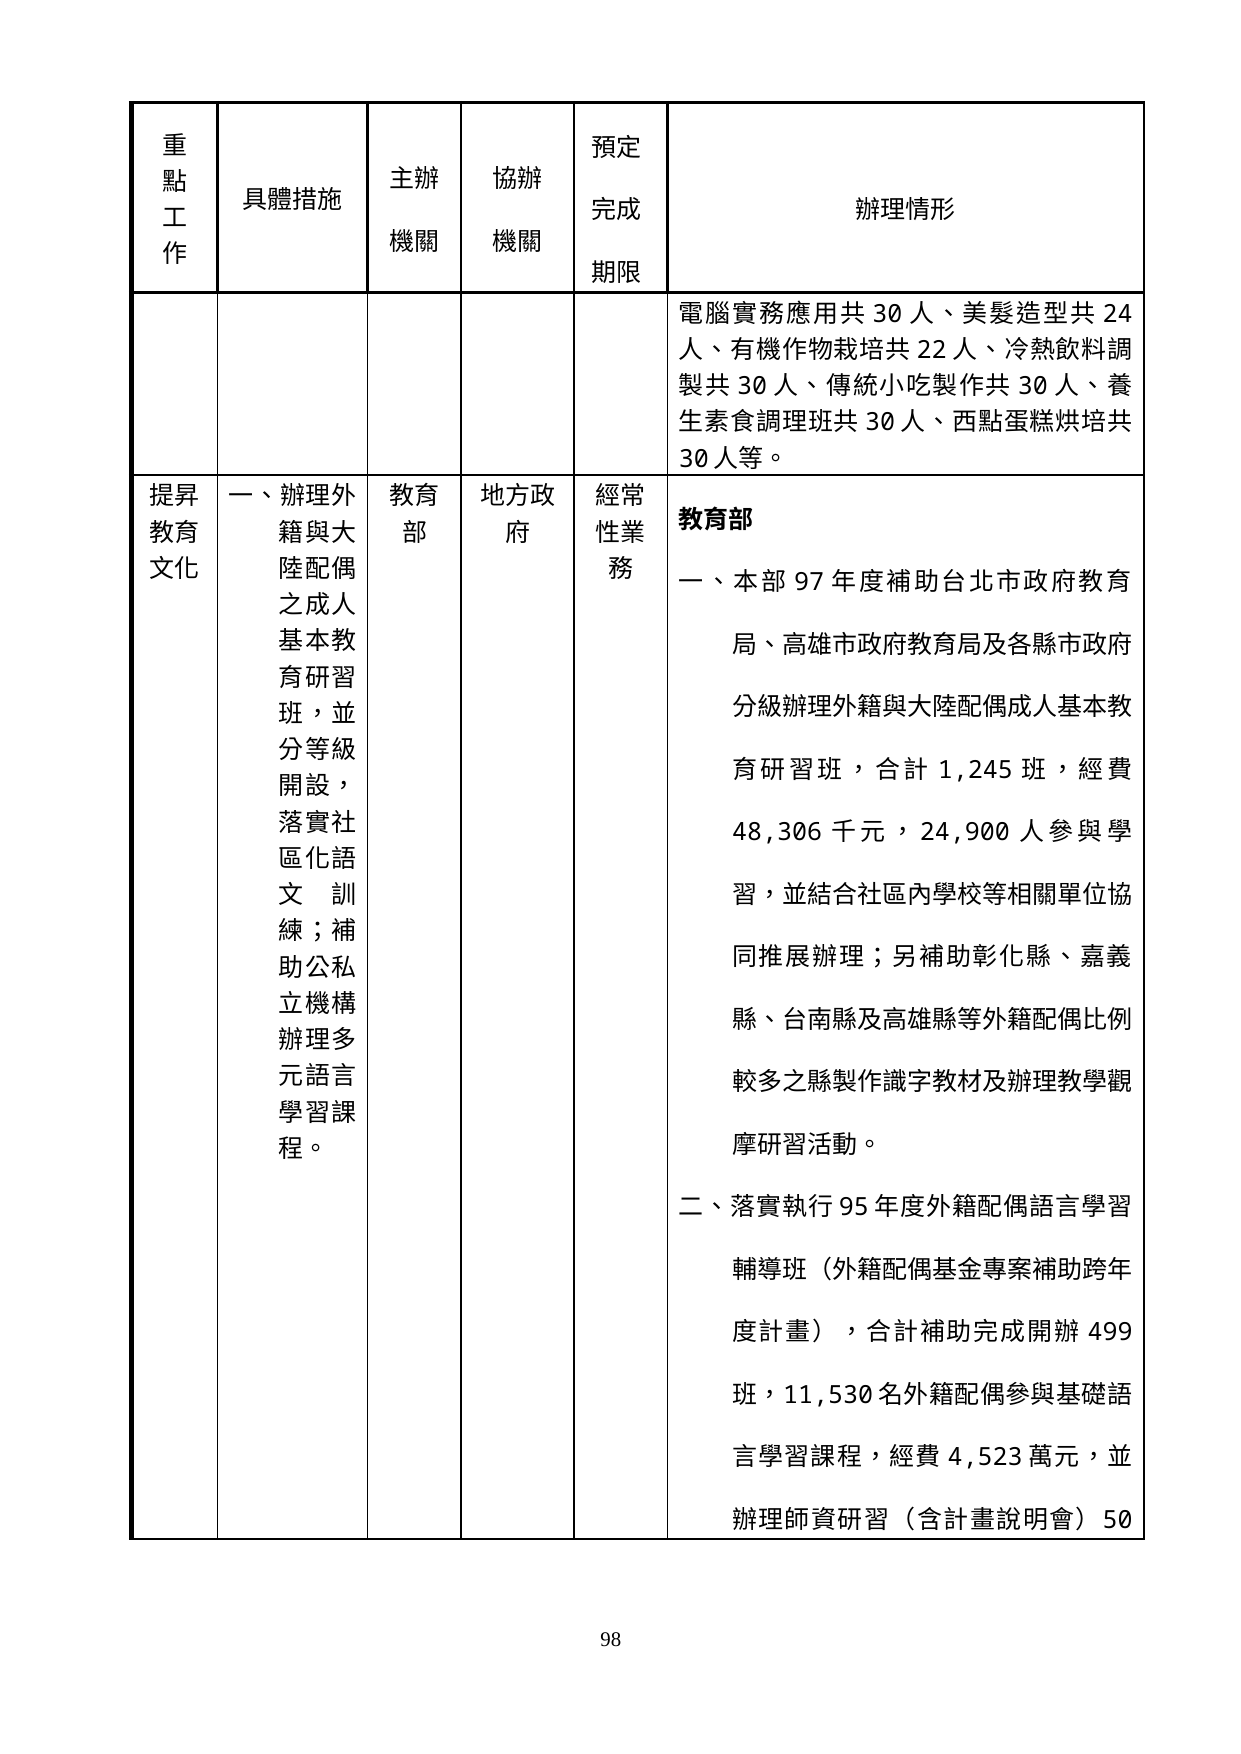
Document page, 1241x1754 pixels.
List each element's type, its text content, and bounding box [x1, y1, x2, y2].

table_header 具體措施 [219, 104, 366, 291]
table_cell [368, 294, 460, 474]
table_cell [575, 294, 667, 474]
table_cell 地方政府 [462, 476, 573, 1538]
table_cell [134, 294, 217, 474]
table_cell [218, 294, 367, 474]
table_header 協辦 機關 [462, 104, 573, 291]
table_cell 教育部 一、本部97年度補助台北市政府教育局、高雄市政府教育局及各縣市政府分級辦理外籍與大陸配偶成人基本教育研習班，合計1,245班，經費48,306千元，24,900人參與學習，並結合社區內學校等相關單位協同推展辦理；另補助彰化縣、嘉義縣、台南縣及高雄縣等外籍配偶比例較多之縣製作識字教材及辦理教學觀摩研習活動。 二、落實執行95年度外籍配偶語言學習輔導班（外籍配偶基金專案補助跨年度計畫），合計補助完成開辦499班，11,530名外籍配偶參與基礎語言學習課程，經費4,523萬元，並辦理師資研習（含計畫說明會）50 [668, 476, 1143, 1538]
table_cell [462, 294, 573, 474]
table_cell 教育部 [368, 476, 460, 1538]
table_cell 電腦實務應用共30人、美髮造型共24人、有機作物栽培共22人、冷熱飲料調製共30人、傳統小吃製作共30人、養生素食調理班共30人、西點蛋糕烘培共30人等。 [668, 294, 1143, 474]
table_header 主辦 機關 [369, 104, 460, 291]
table_header 重點工作 [134, 104, 216, 291]
table_header 辦理情形 [669, 104, 1143, 291]
table_cell 一、辦理外籍與大陸配偶之成人基本教育研習班，並分等級開設，落實社區化語文訓練；補助公私立機構辦理多元語言學習課程。 [218, 476, 367, 1538]
table_header 預定完成期限 [575, 104, 666, 291]
table_cell 經常性業務 [575, 476, 667, 1538]
table_cell 提昇教育文化 [134, 476, 217, 1538]
